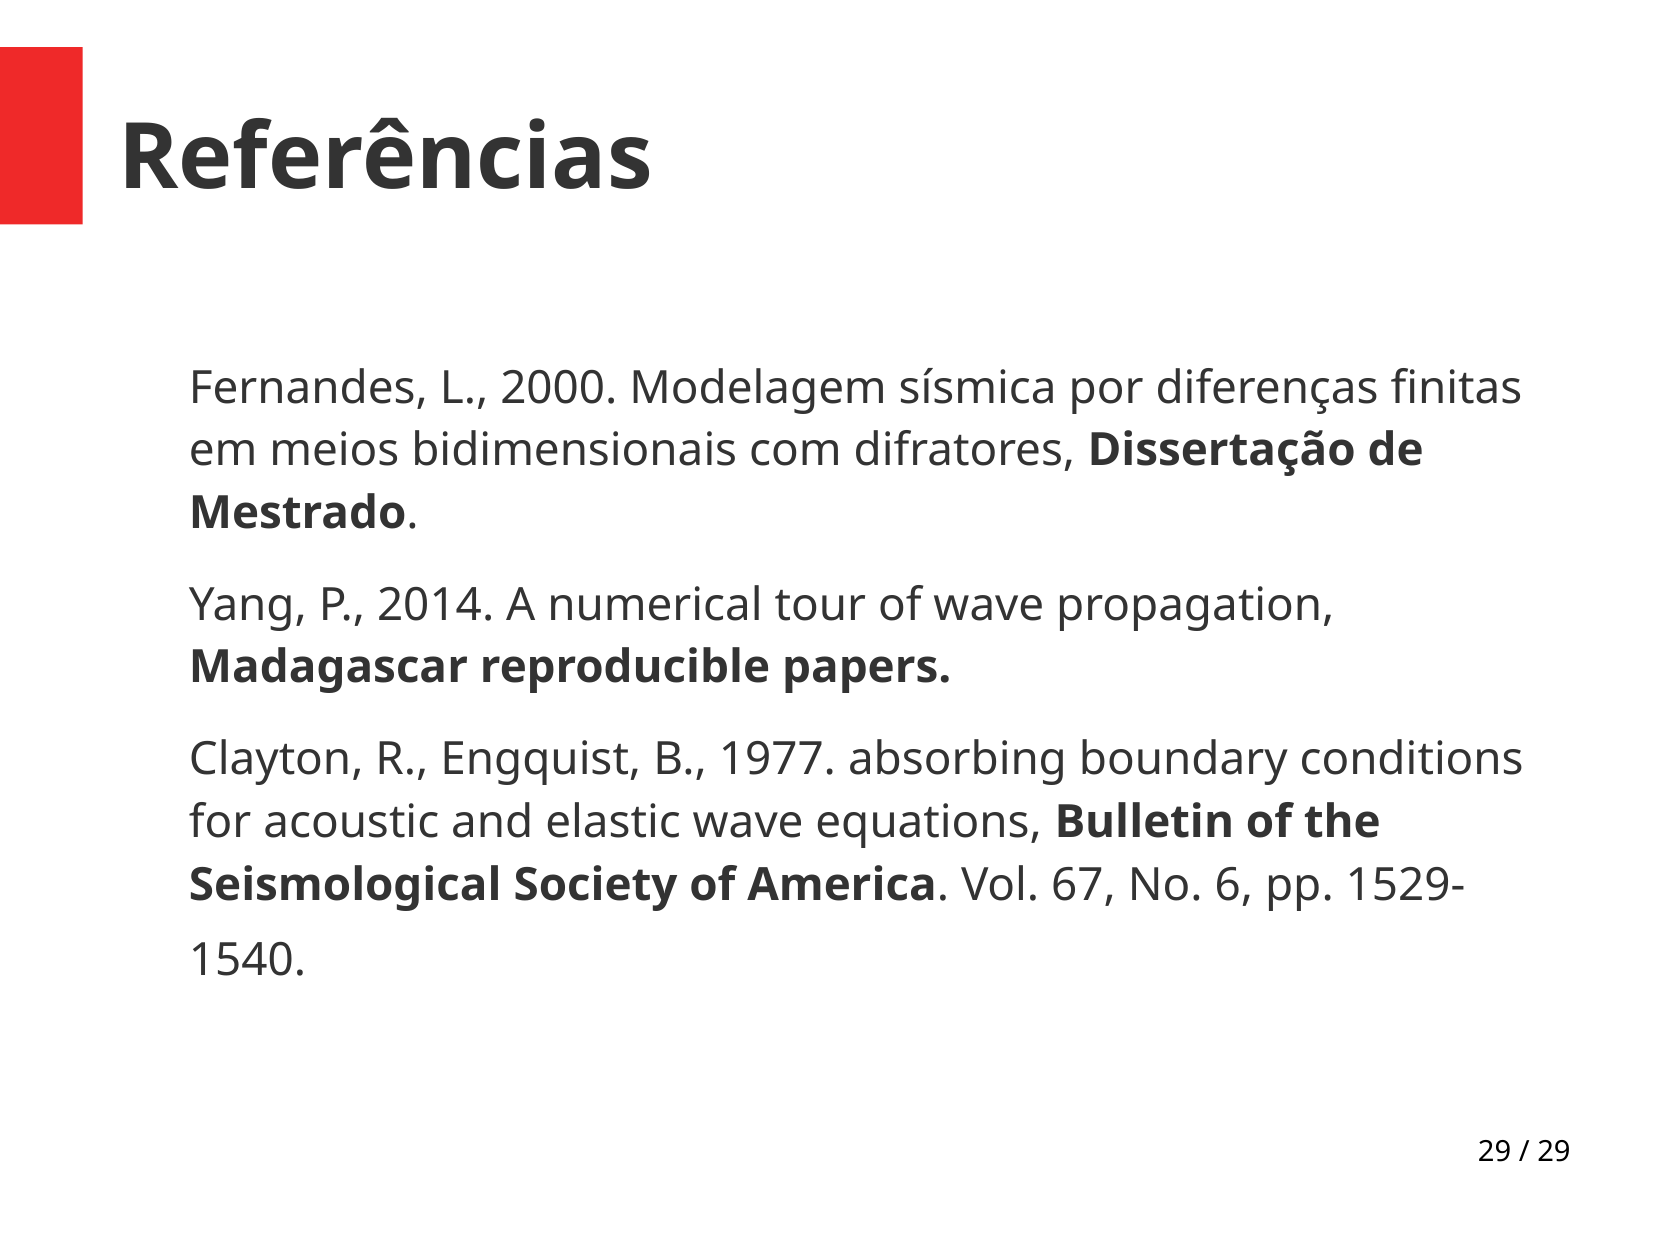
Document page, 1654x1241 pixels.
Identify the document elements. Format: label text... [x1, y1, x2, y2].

list Fernandes, L., 2000. Modelagem sísmica por diferenças finitas em meios bidimensionais com difratores, Dissertação de Mestrado. Yang, P., 2014. A numerical tour of wave propagation, Madagascar reproducible papers. Clayton, R., Engquist, B., 1977. absorbing boundary conditions for acoustic and elastic wave equations, Bulletin of the Seismological Society of America. Vol. 67, No. 6, pp. 1529-1540. [118, 354, 1536, 1074]
title Referências [118, 49, 1571, 257]
